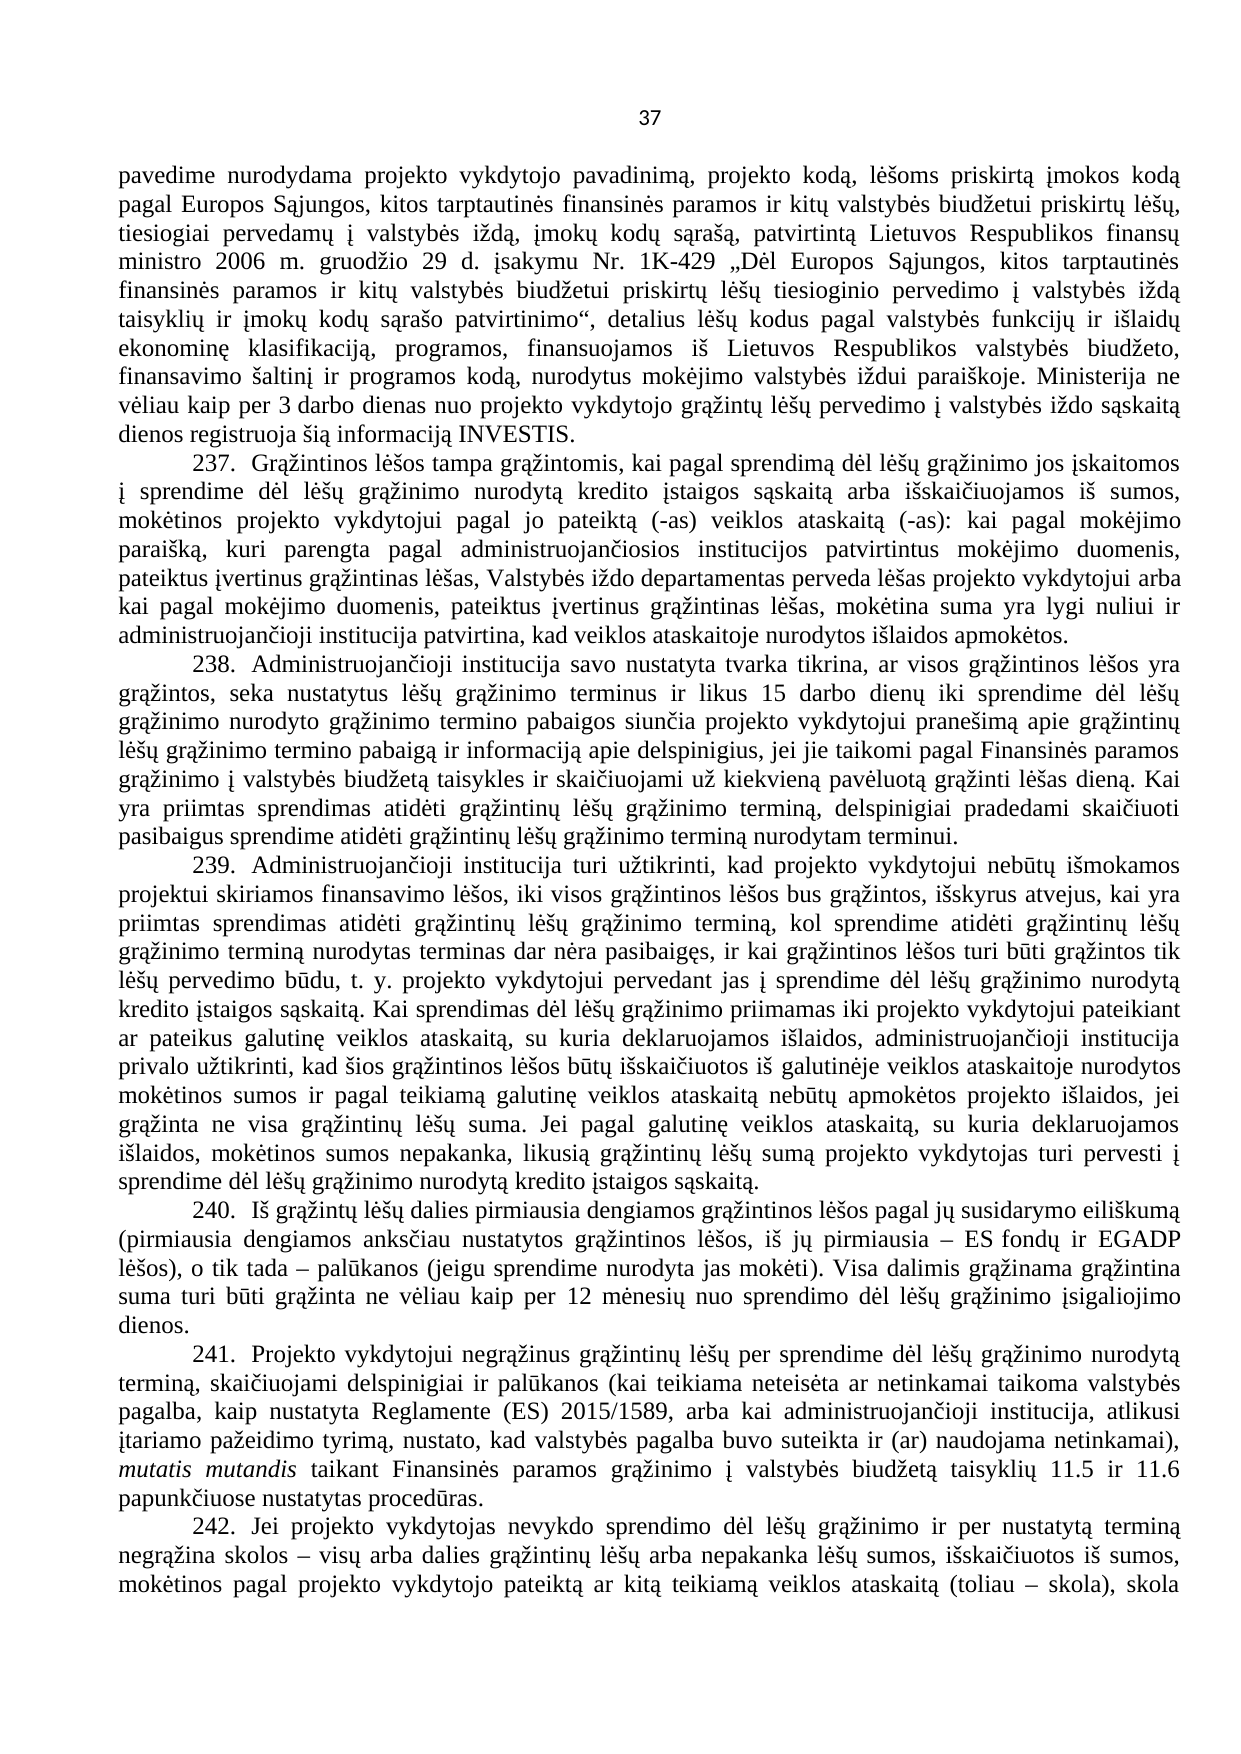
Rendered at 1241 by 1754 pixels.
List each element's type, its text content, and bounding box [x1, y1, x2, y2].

text 239. Administruojančioji institucija turi užtikrinti, kad projekto vykdytojui nebūtų išmokamos projektui skiriamos finansavimo lėšos, iki visos grąžintinos lėšos bus grąžintos, išskyrus atvejus, kai yra priimtas sprendimas atidėti grąžintinų lėšų grąžinimo terminą, kol sprendime atidėti grąžintinų lėšų grąžinimo terminą nurodytas terminas dar nėra pasibaigęs, ir kai grąžintinos lėšos turi būti grąžintos tik lėšų pervedimo būdu, t. y. projekto vykdytojui pervedant jas į sprendime dėl lėšų grąžinimo nurodytą kredito įstaigos sąskaitą. Kai sprendimas dėl lėšų grąžinimo priimamas iki projekto vykdytojui pateikiant ar pateikus galutinę veiklos ataskaitą, su kuria deklaruojamos išlaidos, administruojančioji institucija privalo užtikrinti, kad šios grąžintinos lėšos būtų išskaičiuotos iš galutinėje veiklos ataskaitoje nurodytos mokėtinos sumos ir pagal teikiamą galutinę veiklos ataskaitą nebūtų apmokėtos projekto išlaidos, jei grąžinta ne visa grąžintinų lėšų suma. Jei pagal galutinę veiklos ataskaitą, su kuria deklaruojamos išlaidos, mokėtinos sumos nepakanka, likusią grąžintinų lėšų sumą projekto vykdytojas turi pervesti į sprendime dėl lėšų grąžinimo nurodytą kredito įstaigos sąskaitą. [118, 850, 1181, 1195]
text pavedime nurodydama projekto vykdytojo pavadinimą, projekto kodą, lėšoms priskirtą įmokos kodą pagal Europos Sąjungos, kitos tarptautinės finansinės paramos ir kitų valstybės biudžetui priskirtų lėšų, tiesiogiai pervedamų į valstybės iždą, įmokų kodų sąrašą, patvirtintą Lietuvos Respublikos finansų ministro 2006 m. gruodžio 29 d. įsakymu Nr. 1K-429 „Dėl Europos Sąjungos, kitos tarptautinės finansinės paramos ir kitų valstybės biudžetui priskirtų lėšų tiesioginio pervedimo į valstybės iždą taisyklių ir įmokų kodų sąrašo patvirtinimo“, detalius lėšų kodus pagal valstybės funkcijų ir išlaidų ekonominę klasifikaciją, programos, finansuojamos iš Lietuvos Respublikos valstybės biudžeto, finansavimo šaltinį ir programos kodą, nurodytus mokėjimo valstybės iždui paraiškoje. Ministerija ne vėliau kaip per 3 darbo dienas nuo projekto vykdytojo grąžintų lėšų pervedimo į valstybės iždo sąskaitą dienos registruoja šią informaciją INVESTIS. [118, 160, 1181, 448]
text 240. Iš grąžintų lėšų dalies pirmiausia dengiamos grąžintinos lėšos pagal jų susidarymo eiliškumą (pirmiausia dengiamos anksčiau nustatytos grąžintinos lėšos, iš jų pirmiausia – ES fondų ir EGADP lėšos), o tik tada – palūkanos (jeigu sprendime nurodyta jas mokėti). Visa dalimis grąžinama grąžintina suma turi būti grąžinta ne vėliau kaip per 12 mėnesių nuo sprendimo dėl lėšų grąžinimo įsigaliojimo dienos. [118, 1195, 1181, 1339]
text 237. Grąžintinos lėšos tampa grąžintomis, kai pagal sprendimą dėl lėšų grąžinimo jos įskaitomos į sprendime dėl lėšų grąžinimo nurodytą kredito įstaigos sąskaitą arba išskaičiuojamos iš sumos, mokėtinos projekto vykdytojui pagal jo pateiktą (-as) veiklos ataskaitą (-as): kai pagal mokėjimo paraišką, kuri parengta pagal administruojančiosios institucijos patvirtintus mokėjimo duomenis, pateiktus įvertinus grąžintinas lėšas, Valstybės iždo departamentas perveda lėšas projekto vykdytojui arba kai pagal mokėjimo duomenis, pateiktus įvertinus grąžintinas lėšas, mokėtina suma yra lygi nuliui ir administruojančioji institucija patvirtina, kad veiklos ataskaitoje nurodytos išlaidos apmokėtos. [118, 448, 1181, 649]
text 238. Administruojančioji institucija savo nustatyta tvarka tikrina, ar visos grąžintinos lėšos yra grąžintos, seka nustatytus lėšų grąžinimo terminus ir likus 15 darbo dienų iki sprendime dėl lėšų grąžinimo nurodyto grąžinimo termino pabaigos siunčia projekto vykdytojui pranešimą apie grąžintinų lėšų grąžinimo termino pabaigą ir informaciją apie delspinigius, jei jie taikomi pagal Finansinės paramos grąžinimo į valstybės biudžetą taisykles ir skaičiuojami už kiekvieną pavėluotą grąžinti lėšas dieną. Kai yra priimtas sprendimas atidėti grąžintinų lėšų grąžinimo terminą, delspinigiai pradedami skaičiuoti pasibaigus sprendime atidėti grąžintinų lėšų grąžinimo terminą nurodytam terminui. [118, 649, 1181, 850]
text 242. Jei projekto vykdytojas nevykdo sprendimo dėl lėšų grąžinimo ir per nustatytą terminą negrąžina skolos – visų arba dalies grąžintinų lėšų arba nepakanka lėšų sumos, išskaičiuotos iš sumos, mokėtinos pagal projekto vykdytojo pateiktą ar kitą teikiamą veiklos ataskaitą (toliau – skola), skola [118, 1511, 1181, 1598]
text 241. Projekto vykdytojui negrąžinus grąžintinų lėšų per sprendime dėl lėšų grąžinimo nurodytą terminą, skaičiuojami delspinigiai ir palūkanos (kai teikiama neteisėta ar netinkamai taikoma valstybės pagalba, kaip nustatyta Reglamente (ES) 2015/1589, arba kai administruojančioji institucija, atlikusi įtariamo pažeidimo tyrimą, nustato, kad valstybės pagalba buvo suteikta ir (ar) naudojama netinkamai), mutatis mutandis taikant Finansinės paramos grąžinimo į valstybės biudžetą taisyklių 11.5 ir 11.6 papunkčiuose nustatytas procedūras. [118, 1339, 1181, 1511]
